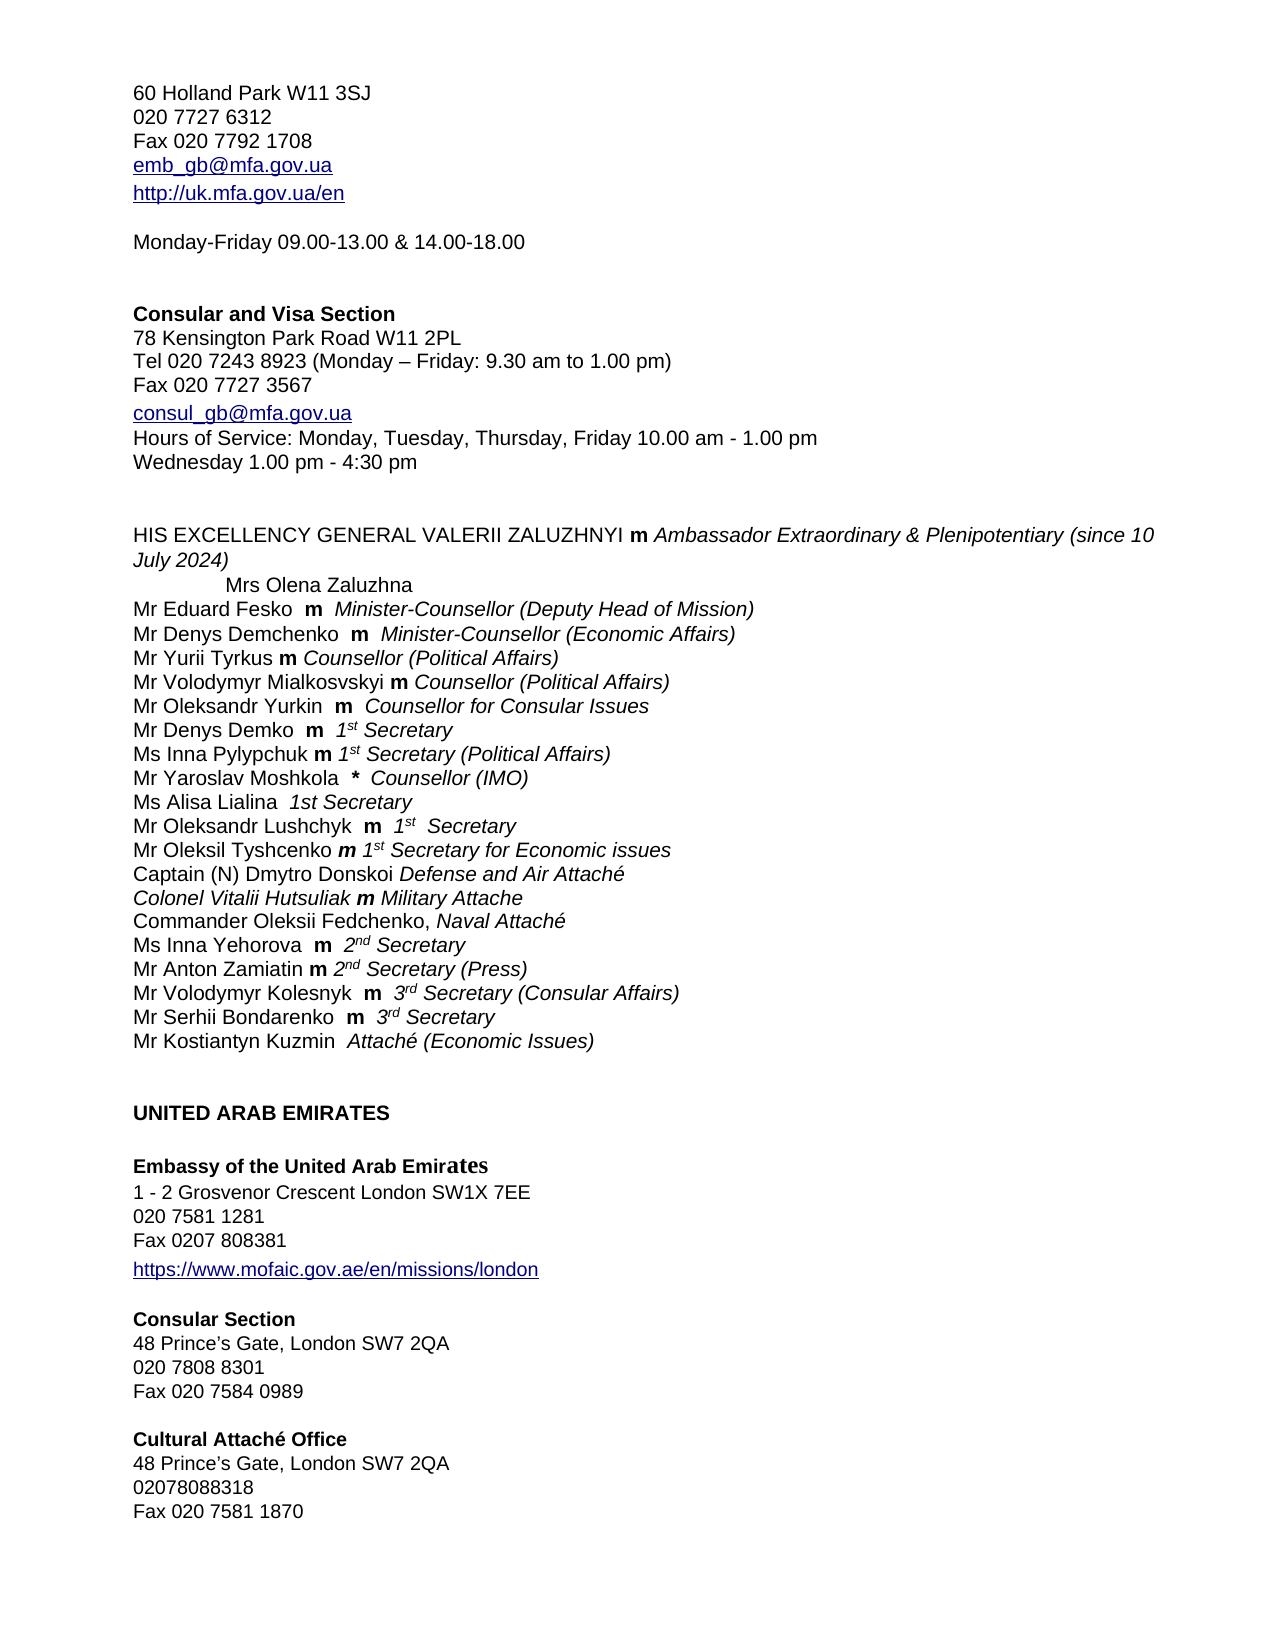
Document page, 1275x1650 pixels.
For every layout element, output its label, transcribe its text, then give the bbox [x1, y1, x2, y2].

text UNITED ARAB EMIRATES [133, 1101, 1181, 1125]
text Mr Anton Zamiatin m 2nd Secretary (Press) [133, 957, 1181, 981]
text Fax 020 7792 1708 [133, 129, 1181, 153]
text Mr Oleksil Tyshcenko m 1st Secretary for Economic issues [133, 837, 1181, 861]
text 020 7808 8301 [133, 1356, 1181, 1378]
text Fax 020 7584 0989 [133, 1379, 1181, 1402]
text Captain (N) Dmytro Donskoi Defense and Air Attaché [133, 861, 1181, 885]
text consul_gb@mfa.gov.ua [133, 397, 1181, 426]
text Fax 020 7581 1870 [133, 1500, 1181, 1523]
text Ms Inna Pylypchuk m 1st Secretary (Political Affairs) [133, 742, 1181, 766]
text Mr Volodymyr Kolesnyk m 3rd Secretary (Consular Affairs) [133, 981, 1181, 1005]
text Cultural Attaché Office [133, 1428, 1181, 1450]
text Ms Inna Yehorova m 2nd Secretary [133, 933, 1181, 957]
text Mr Kostiantyn Kuzmin Attaché (Economic Issues) [133, 1029, 1181, 1053]
text Mr Oleksandr Yurkin m Counsellor for Consular Issues [133, 694, 1181, 718]
text Fax 020 7727 3567 [133, 373, 1181, 397]
text http://uk.mfa.gov.ua/en [133, 177, 1181, 206]
text Consular and Visa Section [133, 301, 1181, 325]
text Mr Eduard Fesko m Minister-Counsellor (Deputy Head of Mission) [133, 596, 1181, 620]
text 020 7727 6312 [133, 105, 1181, 129]
text 48 Prince’s Gate, London SW7 2QA [133, 1452, 1181, 1474]
text https://www.mofaic.gov.ae/en/missions/london [133, 1253, 1181, 1282]
text Mr Yurii Tyrkus m Counsellor (Political Affairs) [133, 646, 1181, 670]
text Ms Alisa Lialina 1st Secretary [133, 789, 1181, 813]
text Wednesday 1.00 pm - 4:30 pm [133, 450, 1181, 474]
text Mr Yaroslav Moshkola * Counsellor (IMO) [133, 766, 1181, 789]
text Embassy of the United Arab Emirates [133, 1150, 1181, 1179]
text 020 7581 1281 [133, 1205, 1181, 1227]
text Consular Section [133, 1307, 1181, 1330]
text Hours of Service: Monday, Tuesday, Thursday, Friday 10.00 am - 1.00 pm [133, 426, 1181, 450]
text Commander Oleksii Fedchenko, Naval Attaché [133, 909, 1181, 933]
text 1 - 2 Grosvenor Crescent London SW1X 7EE [133, 1181, 1181, 1203]
text Monday-Friday 09.00-13.00 & 14.00-18.00 [133, 229, 1181, 253]
text Mr Denys Demchenko m Minister-Counsellor (Economic Affairs) [133, 622, 1181, 646]
text Colonel Vitalii Hutsuliak m Military Attache [133, 885, 1181, 909]
text Mrs Olena Zaluzhna [133, 572, 1181, 596]
text 60 Holland Park W11 3SJ [133, 81, 1181, 105]
text Mr Volodymyr Mialkosvskyi m Counsellor (Political Affairs) [133, 670, 1181, 694]
text Mr Oleksandr Lushchyk m 1st Secretary [133, 813, 1181, 837]
text 78 Kensington Park Road W11 2PL [133, 325, 1181, 349]
text HIS EXCELLENCY GENERAL VALERII ZALUZHNYI m Ambassador Extraordinary & Plenipotentiary (since 10 July 2024) [133, 523, 1181, 572]
text 02078088318 [133, 1476, 1181, 1498]
text Mr Denys Demko m 1st Secretary [133, 718, 1181, 742]
text Tel 020 7243 8923 (Monday – Friday: 9.30 am to 1.00 pm) [133, 349, 1181, 373]
text Fax 0207 808381 [133, 1229, 1181, 1252]
text 48 Prince’s Gate, London SW7 2QA [133, 1331, 1181, 1354]
text emb_gb@mfa.gov.ua [133, 153, 1181, 177]
text Mr Serhii Bondarenko m 3rd Secretary [133, 1005, 1181, 1029]
